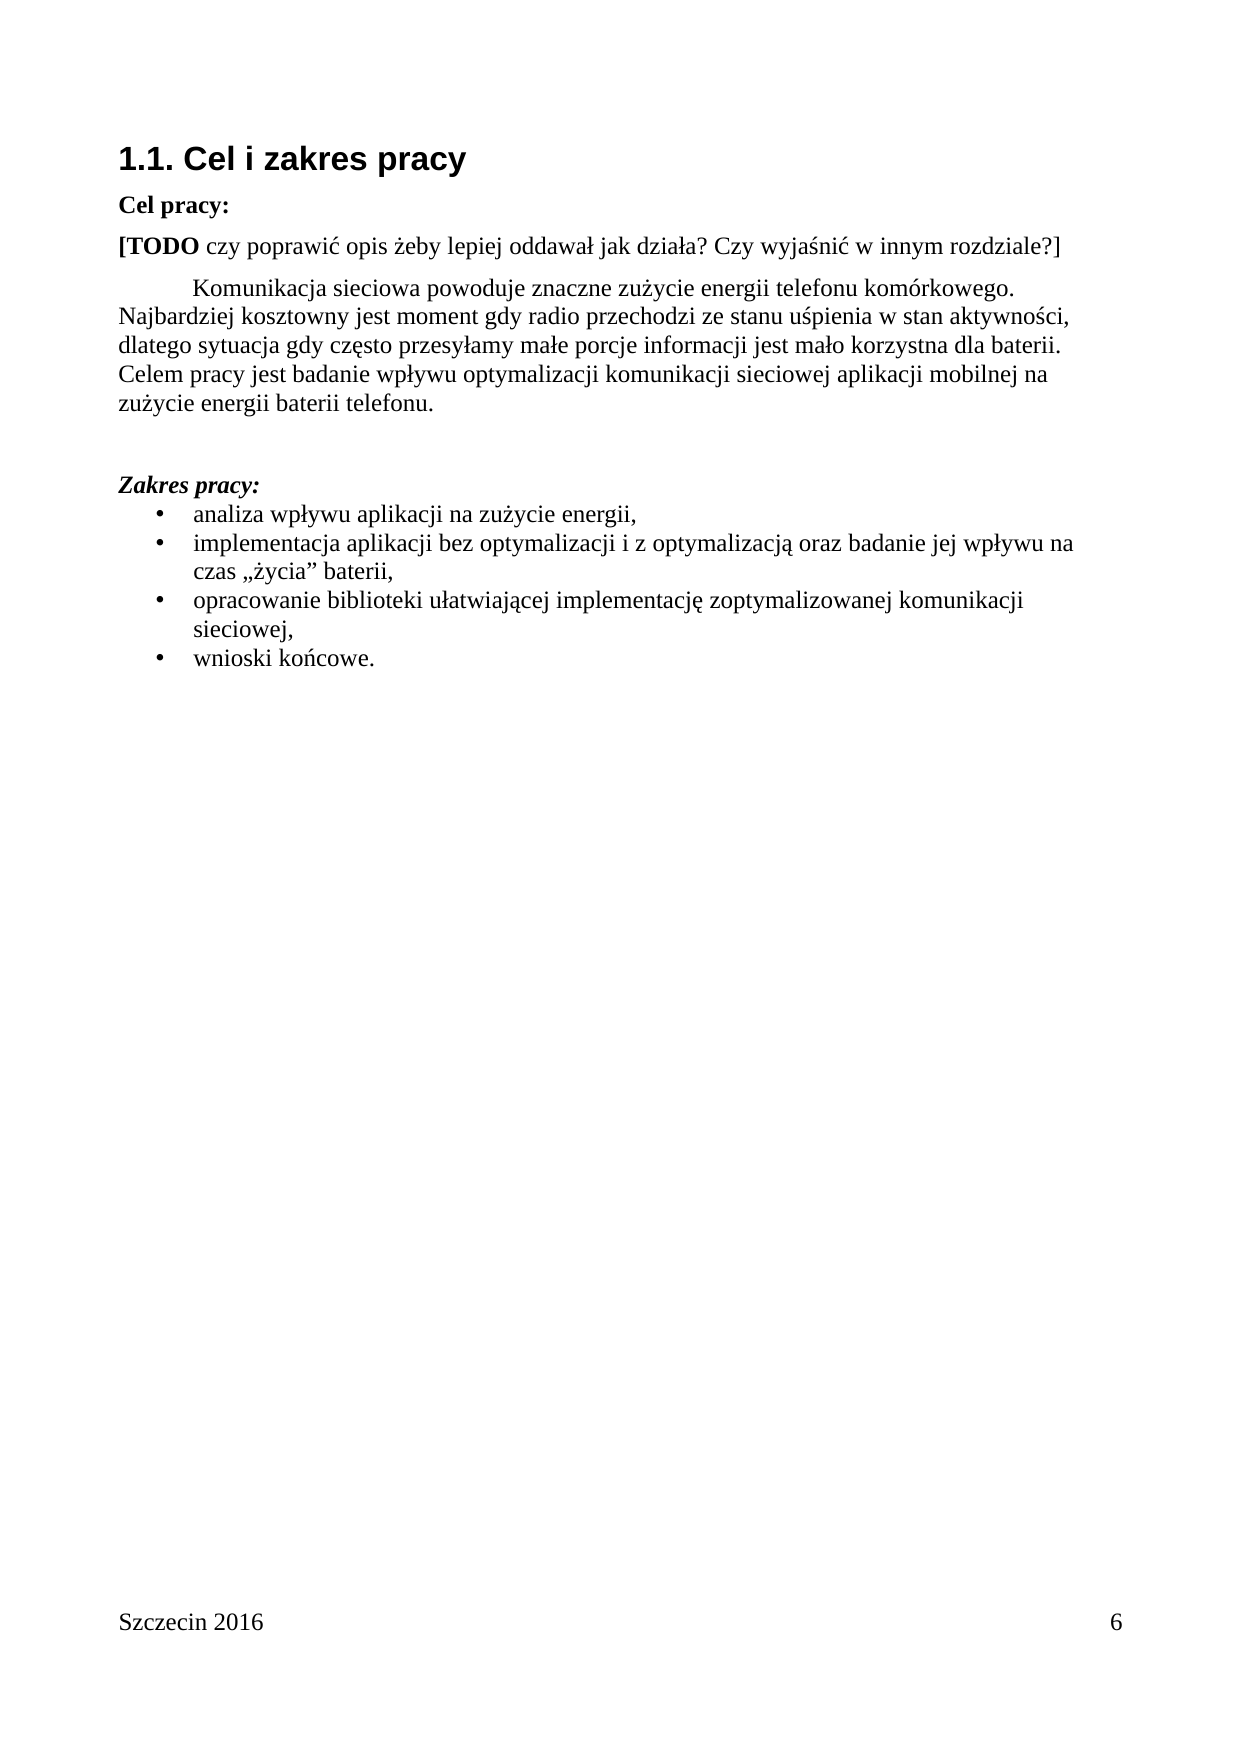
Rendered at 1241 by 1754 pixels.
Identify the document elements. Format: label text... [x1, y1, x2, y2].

text [TODO czy poprawić opis żeby lepiej oddawał jak działa? Czy wyjaśnić w innym rozdziale?] [118, 231, 1122, 260]
text Cel pracy: [118, 190, 1122, 219]
list wnioski końcowe. [156, 643, 1122, 671]
list analiza wpływu aplikacji na zużycie energii, [156, 499, 1122, 528]
subtitle 1.1. Cel i zakres pracy [118, 139, 1122, 178]
list opracowanie biblioteki ułatwiającej implementację zoptymalizowanej komunikacji sieciowej, [156, 585, 1122, 643]
list implementacja aplikacji bez optymalizacji i z optymalizacją oraz badanie jej wpływu na czas „życia” baterii, [156, 528, 1122, 585]
text Zakres pracy: [118, 470, 1122, 499]
text Komunikacja sieciowa powoduje znaczne zużycie energii telefonu komórkowego. Najbardziej kosztowny jest moment gdy radio przechodzi ze stanu uśpienia w stan aktywności, dlatego sytuacja gdy często przesyłamy małe porcje informacji jest mało korzystna dla baterii. Celem pracy jest badanie wpływu optymalizacji komunikacji sieciowej aplikacji mobilnej na zużycie energii baterii telefonu. [118, 273, 1122, 416]
